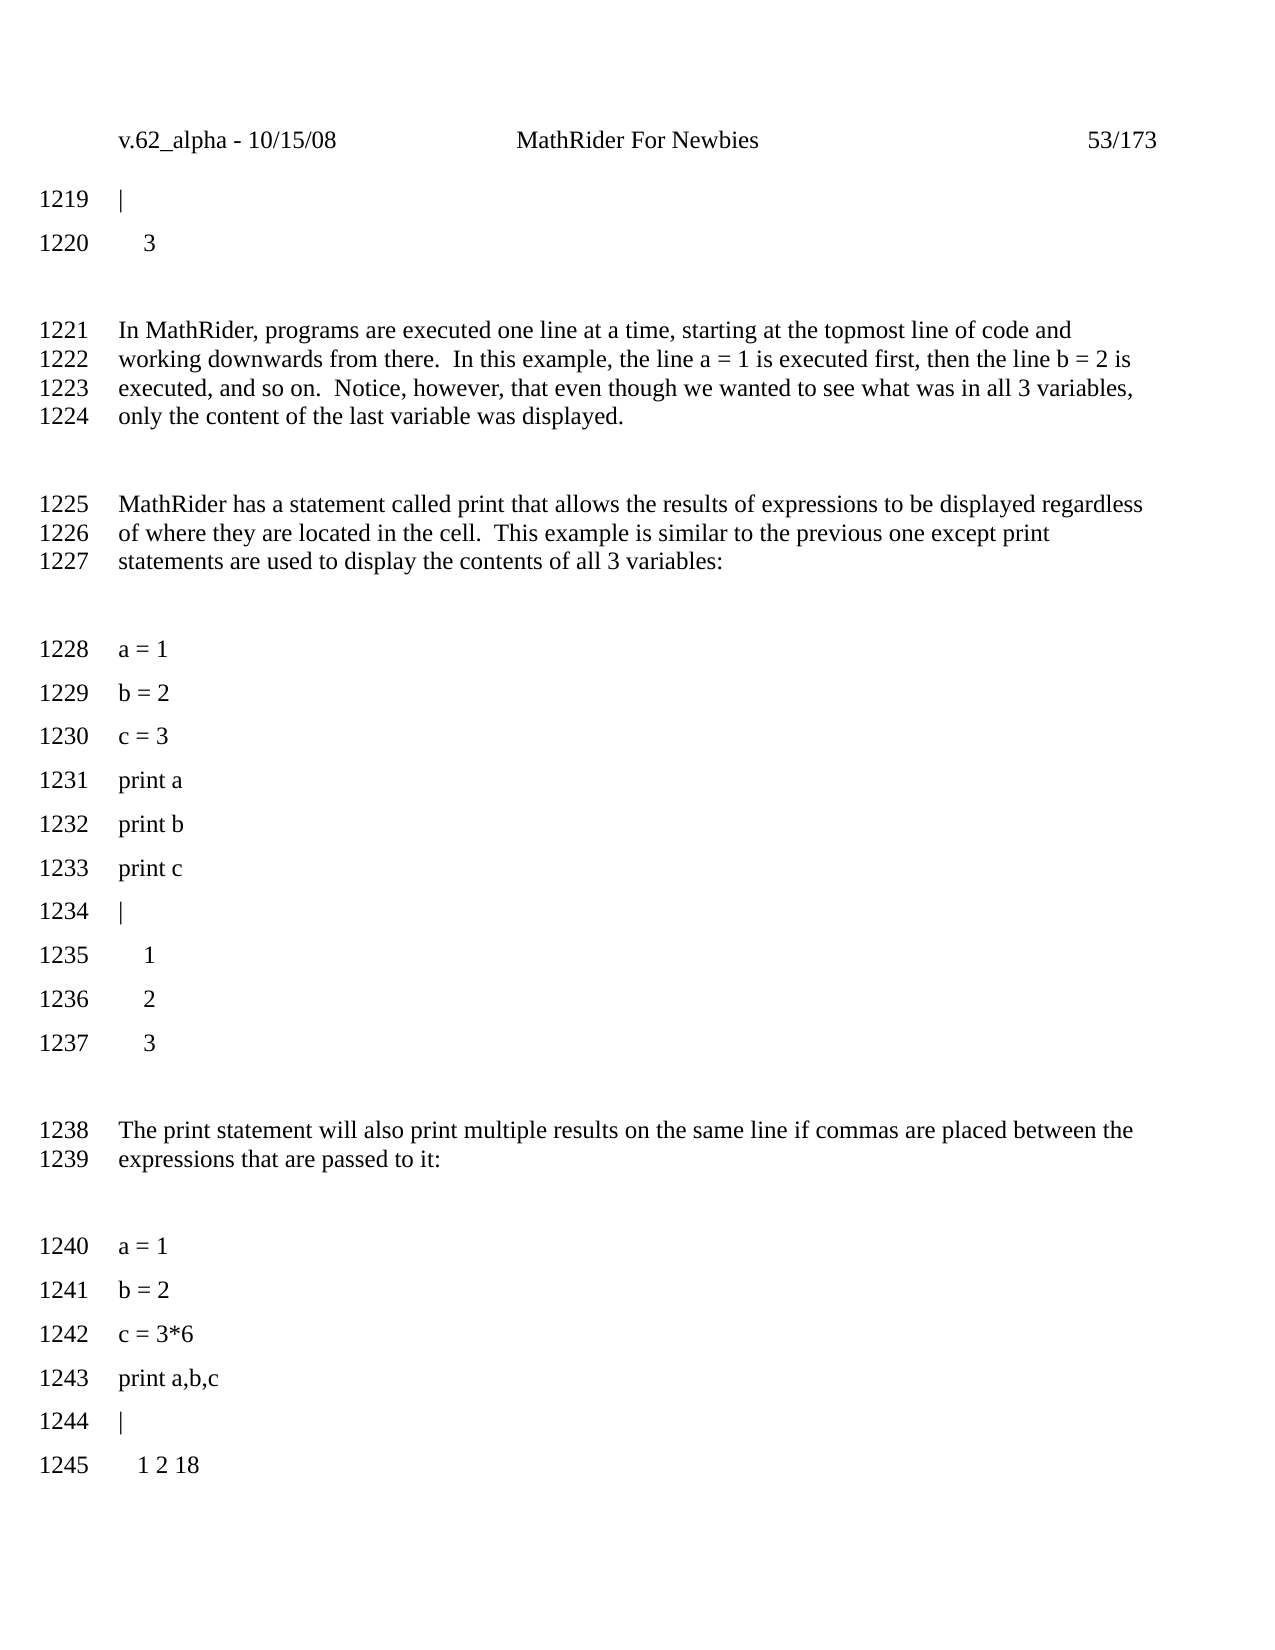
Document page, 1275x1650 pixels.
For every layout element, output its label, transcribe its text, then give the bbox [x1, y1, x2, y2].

text b = 2 [118, 1275, 1157, 1304]
text | [118, 1406, 1157, 1435]
text In MathRider, programs are executed one line at a time, starting at the topmost line of code and working downwards from there. In this example, the line a = 1 is executed first, then the line b = 2 is executed, and so on. Notice, however, that even though we wanted to see what was in all 3 variables, only the content of the last variable was displayed. [118, 315, 1157, 430]
text c = 3 [118, 721, 1157, 750]
text | [118, 896, 1157, 925]
text MathRider has a statement called print that allows the results of expressions to be displayed regardless of where they are located in the cell. This example is similar to the previous one except print statements are used to display the contents of all 3 variables: [118, 489, 1157, 575]
text print a [118, 765, 1157, 794]
text print c [118, 853, 1157, 881]
text b = 2 [118, 678, 1157, 706]
text print b [118, 809, 1157, 838]
text | [118, 184, 1157, 213]
text a = 1 [118, 1231, 1157, 1260]
text a = 1 [118, 634, 1157, 663]
text 3 [118, 1028, 1157, 1056]
text c = 3*6 [118, 1319, 1157, 1348]
text The print statement will also print multiple results on the same line if commas are placed between the expressions that are passed to it: [118, 1115, 1157, 1173]
text 1 [118, 940, 1157, 969]
text 1 2 18 [118, 1450, 1157, 1479]
text print a,b,c [118, 1363, 1157, 1391]
text 3 [118, 228, 1157, 256]
text 2 [118, 984, 1157, 1013]
